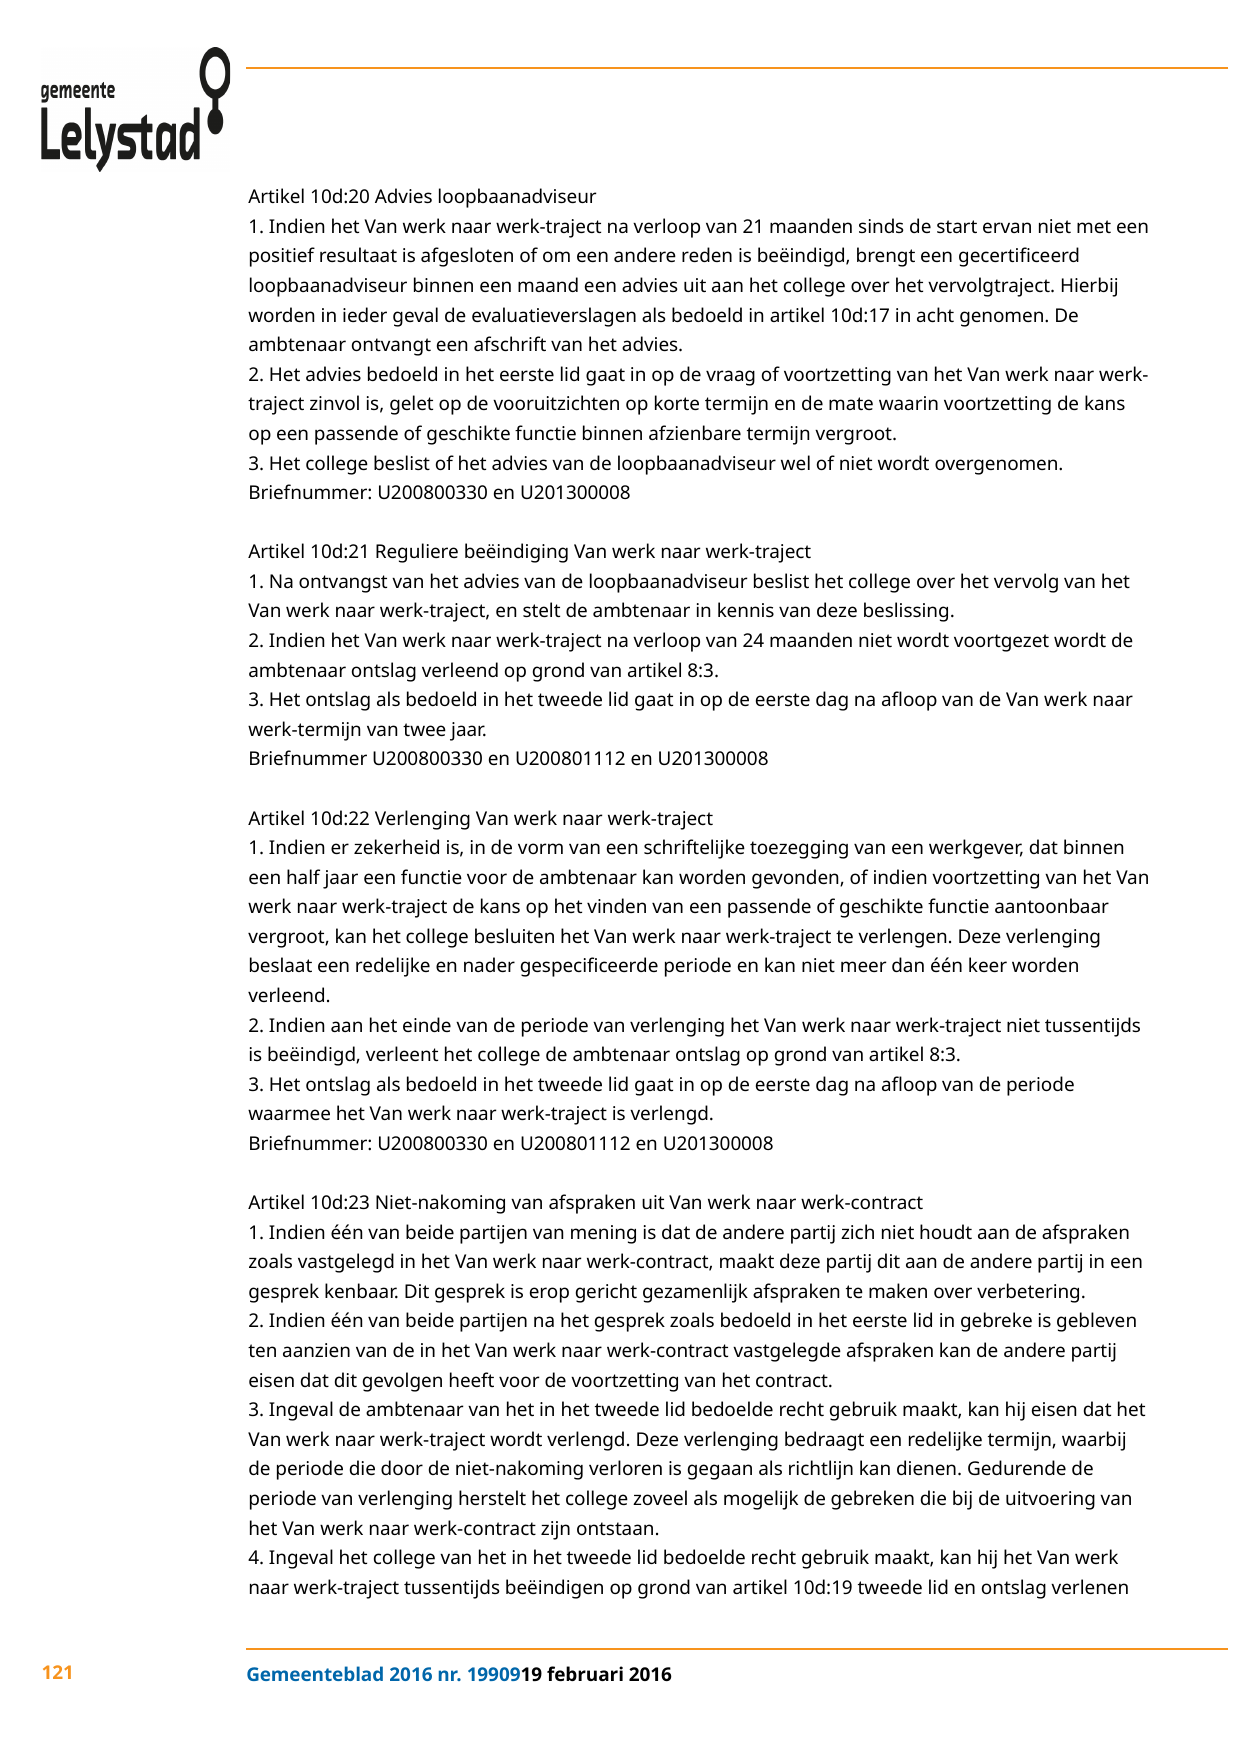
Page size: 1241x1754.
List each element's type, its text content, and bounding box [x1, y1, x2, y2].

text Briefnummer: U200800330 en U200801112 en U201300008 [248, 1130, 1152, 1156]
text 4. Ingeval het college van het in het tweede lid bedoelde recht gebruik maakt, kan hij het Van werk naar werk-traject tussentijds beëindigen op grond van artikel 10d:19 tweede lid en ontslag verlenen [248, 1544, 1152, 1600]
text 3. Het ontslag als bedoeld in het tweede lid gaat in op de eerste dag na afloop van de Van werk naar werk-termijn van twee jaar. [248, 686, 1152, 742]
text Artikel 10d:23 Niet-nakoming van afspraken uit Van werk naar werk-contract [248, 1189, 1152, 1215]
text 1. Na ontvangst van het advies van de loopbaanadviseur beslist het college over het vervolg van het Van werk naar werk-traject, en stelt de ambtenaar in kennis van deze beslissing. [248, 568, 1152, 623]
text 3. Ingeval de ambtenaar van het in het tweede lid bedoelde recht gebruik maakt, kan hij eisen dat het Van werk naar werk-traject wordt verlengd. Deze verlenging bedraagt een redelijke termijn, waarbij de periode die door de niet-nakoming verloren is gegaan als richtlijn kan dienen. Gedurende de periode van verlenging herstelt het college zoveel als mogelijk de gebreken die bij de uitvoering van het Van werk naar werk-contract zijn ontstaan. [248, 1396, 1152, 1541]
text Briefnummer: U200800330 en U201300008 [248, 479, 1152, 505]
text 3. Het college beslist of het advies van de loopbaanadviseur wel of niet wordt overgenomen. [248, 450, 1152, 476]
text 2. Het advies bedoeld in het eerste lid gaat in op de vraag of voortzetting van het Van werk naar werk-traject zinvol is, gelet op de vooruitzichten op korte termijn en de mate waarin voortzetting de kans op een passende of geschikte functie binnen afzienbare termijn vergroot. [248, 361, 1152, 446]
text Artikel 10d:20 Advies loopbaanadviseur [248, 183, 1152, 209]
text 3. Het ontslag als bedoeld in het tweede lid gaat in op de eerste dag na afloop van de periode waarmee het Van werk naar werk-traject is verlengd. [248, 1071, 1152, 1126]
text 1. Indien één van beide partijen van mening is dat de andere partij zich niet houdt aan de afspraken zoals vastgelegd in het Van werk naar werk-contract, maakt deze partij dit aan de andere partij in een gesprek kenbaar. Dit gesprek is erop gericht gezamenlijk afspraken te maken over verbetering. [248, 1219, 1152, 1304]
text 1. Indien er zekerheid is, in de vorm van een schriftelijke toezegging van een werkgever, dat binnen een half jaar een functie voor de ambtenaar kan worden gevonden, of indien voortzetting van het Van werk naar werk-traject de kans op het vinden van een passende of geschikte functie aantoonbaar vergroot, kan het college besluiten het Van werk naar werk-traject te verlengen. Deze verlenging beslaat een redelijke en nader gespecificeerde periode en kan niet meer dan één keer worden verleend. [248, 834, 1152, 1008]
text 2. Indien aan het einde van de periode van verlenging het Van werk naar werk-traject niet tussentijds is beëindigd, verleent het college de ambtenaar ontslag op grond van artikel 8:3. [248, 1012, 1152, 1067]
text 2. Indien het Van werk naar werk-traject na verloop van 24 maanden niet wordt voortgezet wordt de ambtenaar ontslag verleend op grond van artikel 8:3. [248, 627, 1152, 683]
text 2. Indien één van beide partijen na het gesprek zoals bedoeld in het eerste lid in gebreke is gebleven ten aanzien van de in het Van werk naar werk-contract vastgelegde afspraken kan de andere partij eisen dat dit gevolgen heeft voor de voortzetting van het contract. [248, 1308, 1152, 1393]
text Artikel 10d:22 Verlenging Van werk naar werk-traject [248, 805, 1152, 831]
text Briefnummer U200800330 en U200801112 en U201300008 [248, 746, 1152, 771]
text 1. Indien het Van werk naar werk-traject na verloop van 21 maanden sinds de start ervan niet met een positief resultaat is afgesloten of om een andere reden is beëindigd, brengt een gecertificeerd loopbaanadviseur binnen een maand een advies uit aan het college over het vervolgtraject. Hierbij worden in ieder geval de evaluatieverslagen als bedoeld in artikel 10d:17 in acht genomen. De ambtenaar ontvangt een afschrift van het advies. [248, 213, 1152, 357]
picture [41, 47, 231, 172]
text Artikel 10d:21 Reguliere beëindiging Van werk naar werk-traject [248, 538, 1152, 564]
